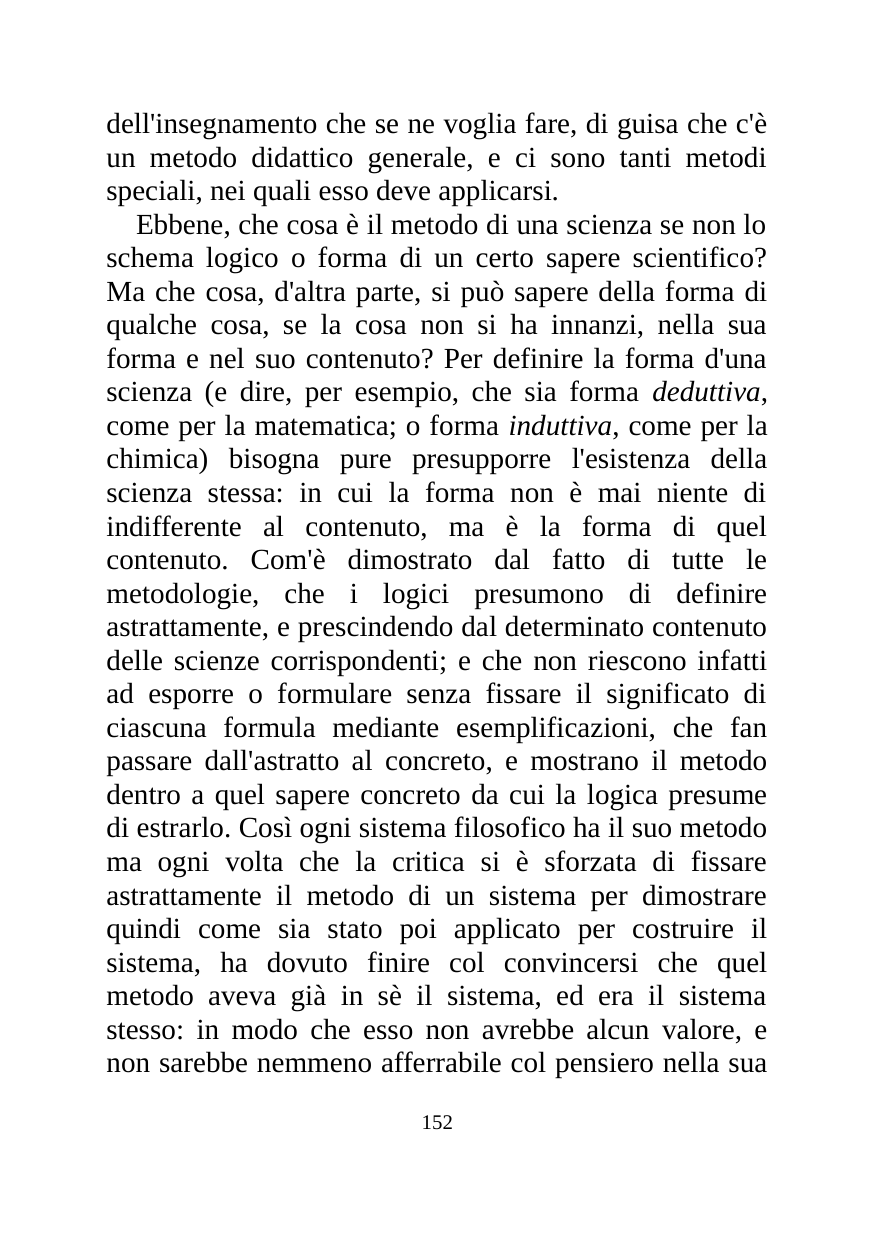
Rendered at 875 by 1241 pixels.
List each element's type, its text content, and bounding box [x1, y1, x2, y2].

text dell'insegnamento che se ne voglia fare, di guisa che c'è un metodo didattico generale, e ci sono tanti metodi speciali, nei quali esso deve applicarsi. [106, 106, 768, 207]
text Ebbene, che cosa è il metodo di una scienza se non lo schema logico o forma di un certo sapere scientifico? Ma che cosa, d'altra parte, si può sapere della forma di qualche cosa, se la cosa non si ha innanzi, nella sua forma e nel suo contenuto? Per definire la forma d'una scienza (e dire, per esempio, che sia forma deduttiva, come per la matematica; o forma induttiva, come per la chimica) bisogna pure presupporre l'esistenza della scienza stessa: in cui la forma non è mai niente di indifferente al contenuto, ma è la forma di quel contenuto. Com'è dimostrato dal fatto di tutte le metodologie, che i logici presumono di definire astrattamente, e prescindendo dal determinato contenuto delle scienze corrispondenti; e che non riescono infatti ad esporre o formulare senza fissare il significato di ciascuna formula mediante esemplificazioni, che fan passare dall'astratto al concreto, e mostrano il metodo dentro a quel sapere concreto da cui la logica presume di estrarlo. Così ogni sistema filosofico ha il suo metodo ma ogni volta che la critica si è sforzata di fissare astrattamente il metodo di un sistema per dimostrare quindi come sia stato poi applicato per costruire il sistema, ha dovuto finire col convincersi che quel metodo aveva già in sè il sistema, ed era il sistema stesso: in modo che esso non avrebbe alcun valore, e non sarebbe nemmeno afferrabile col pensiero nella sua [106, 207, 768, 1079]
